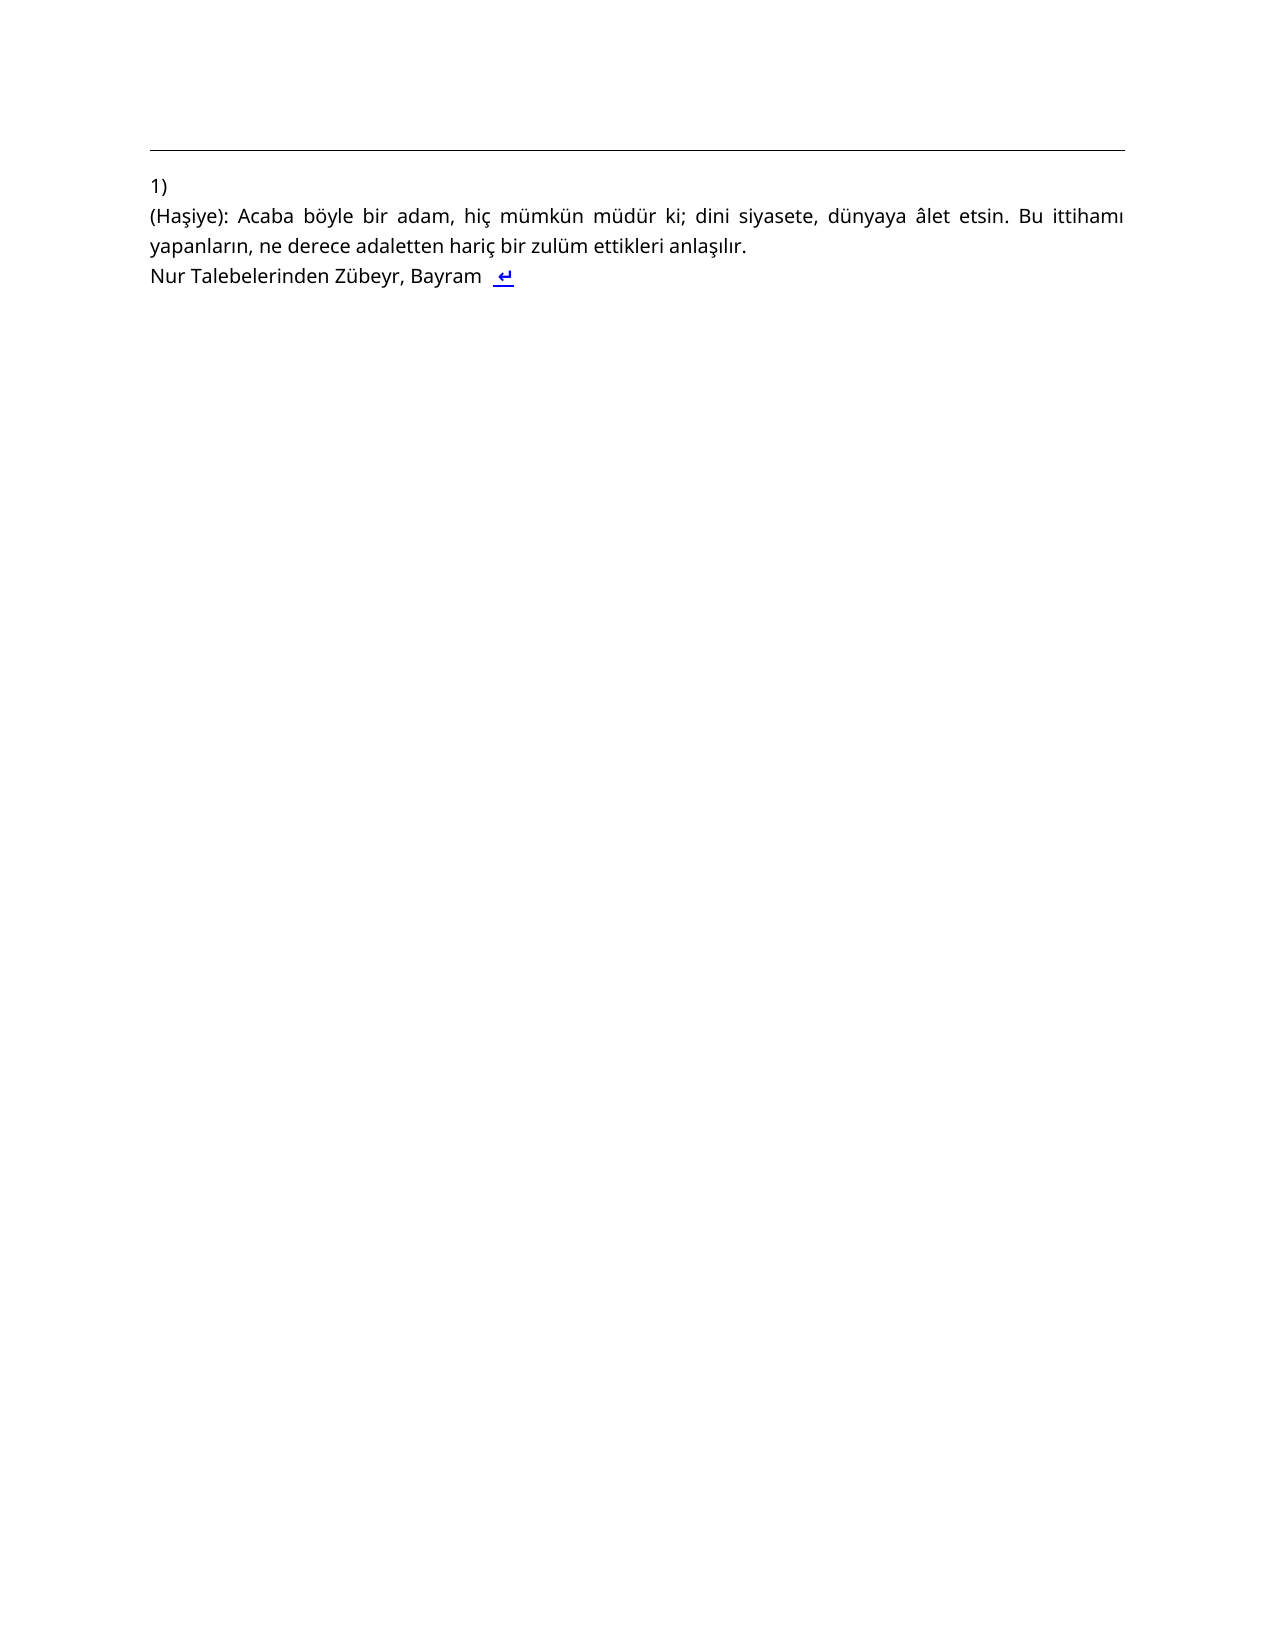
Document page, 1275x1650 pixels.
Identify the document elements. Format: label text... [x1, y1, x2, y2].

text Nur Talebelerinden Zübeyr, Bayram ↵ [150, 259, 1125, 289]
text (Haşiye): Acaba böyle bir adam, hiç mümkün müdür ki; dini siyasete, dünyaya âlet etsin. Bu ittihamı yapanların, ne derece adaletten hariç bir zulüm ettikleri anlaşılır. [150, 199, 1125, 259]
text 1) [150, 151, 1125, 199]
